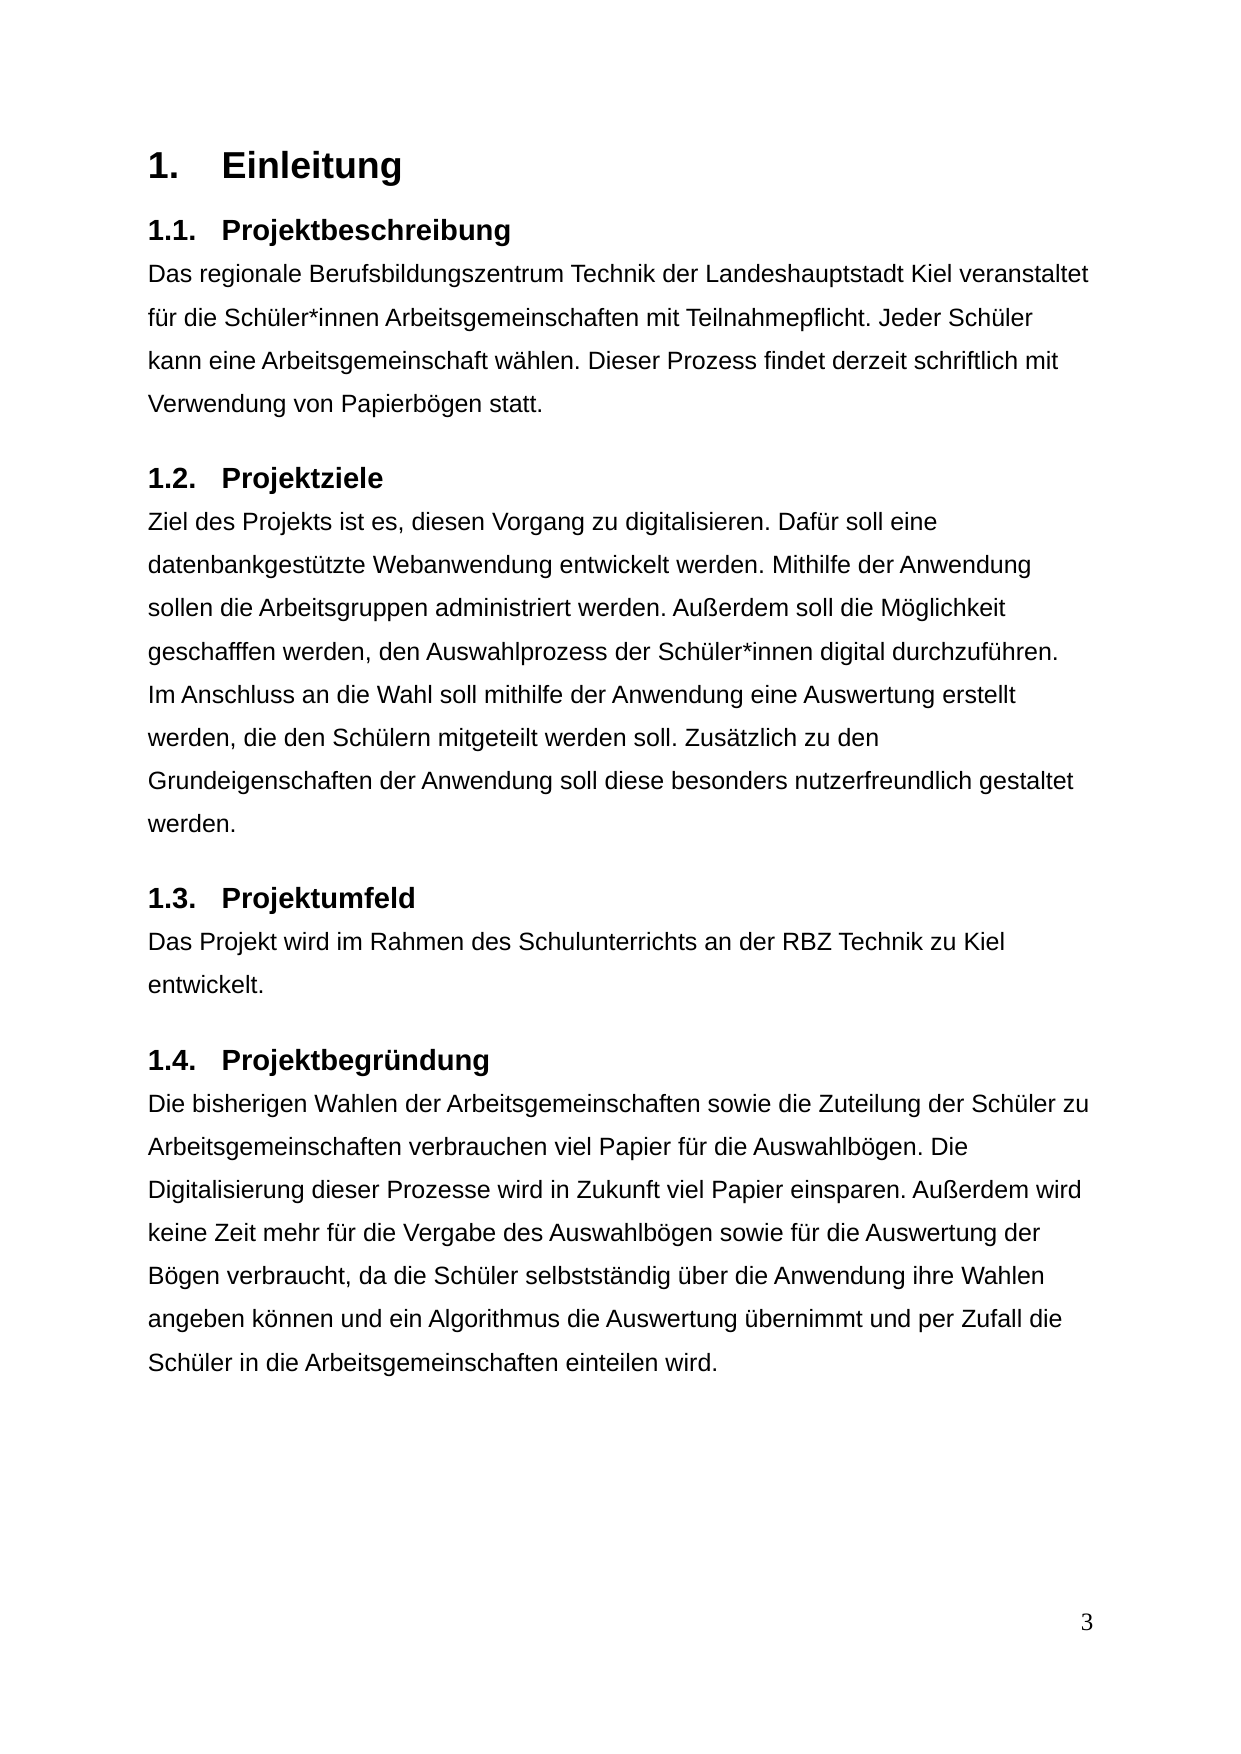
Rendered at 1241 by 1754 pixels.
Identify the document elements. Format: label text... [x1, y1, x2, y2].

text Das Projekt wird im Rahmen des Schulunterrichts an der RBZ Technik zu Kiel entwickelt. [148, 927, 1093, 999]
subtitle Projektbegründung [148, 1043, 1093, 1076]
text Das regionale Berufsbildungszentrum Technik der Landeshauptstadt Kiel veranstaltet für die Schüler*innen Arbeitsgemeinschaften mit Teilnahmepflicht. Jeder Schüler kann eine Arbeitsgemeinschaft wählen. Dieser Prozess findet derzeit schriftlich mit Verwendung von Papierbögen statt. [148, 259, 1093, 417]
subtitle Einleitung [148, 143, 1093, 186]
subtitle Projektbeschreibung [148, 213, 1093, 247]
subtitle Projektumfeld [148, 881, 1093, 915]
subtitle Projektziele [148, 461, 1093, 494]
text Ziel des Projekts ist es, diesen Vorgang zu digitalisieren. Dafür soll eine datenbankgestützte Webanwendung entwickelt werden. Mithilfe der Anwendung sollen die Arbeitsgruppen administriert werden. Außerdem soll die Möglichkeit geschafffen werden, den Auswahlprozess der Schüler*innen digital durchzuführen. Im Anschluss an die Wahl soll mithilfe der Anwendung eine Auswertung erstellt werden, die den Schülern mitgeteilt werden soll. Zusätzlich zu den Grundeigenschaften der Anwendung soll diese besonders nutzerfreundlich gestaltet werden. [148, 507, 1093, 838]
text Die bisherigen Wahlen der Arbeitsgemeinschaften sowie die Zuteilung der Schüler zu Arbeitsgemeinschaften verbrauchen viel Papier für die Auswahlbögen. Die Digitalisierung dieser Prozesse wird in Zukunft viel Papier einsparen. Außerdem wird keine Zeit mehr für die Vergabe des Auswahlbögen sowie für die Auswertung der Bögen verbraucht, da die Schüler selbstständig über die Anwendung ihre Wahlen angeben können und ein Algorithmus die Auswertung übernimmt und per Zufall die Schüler in die Arbeitsgemeinschaften einteilen wird. [148, 1089, 1093, 1376]
